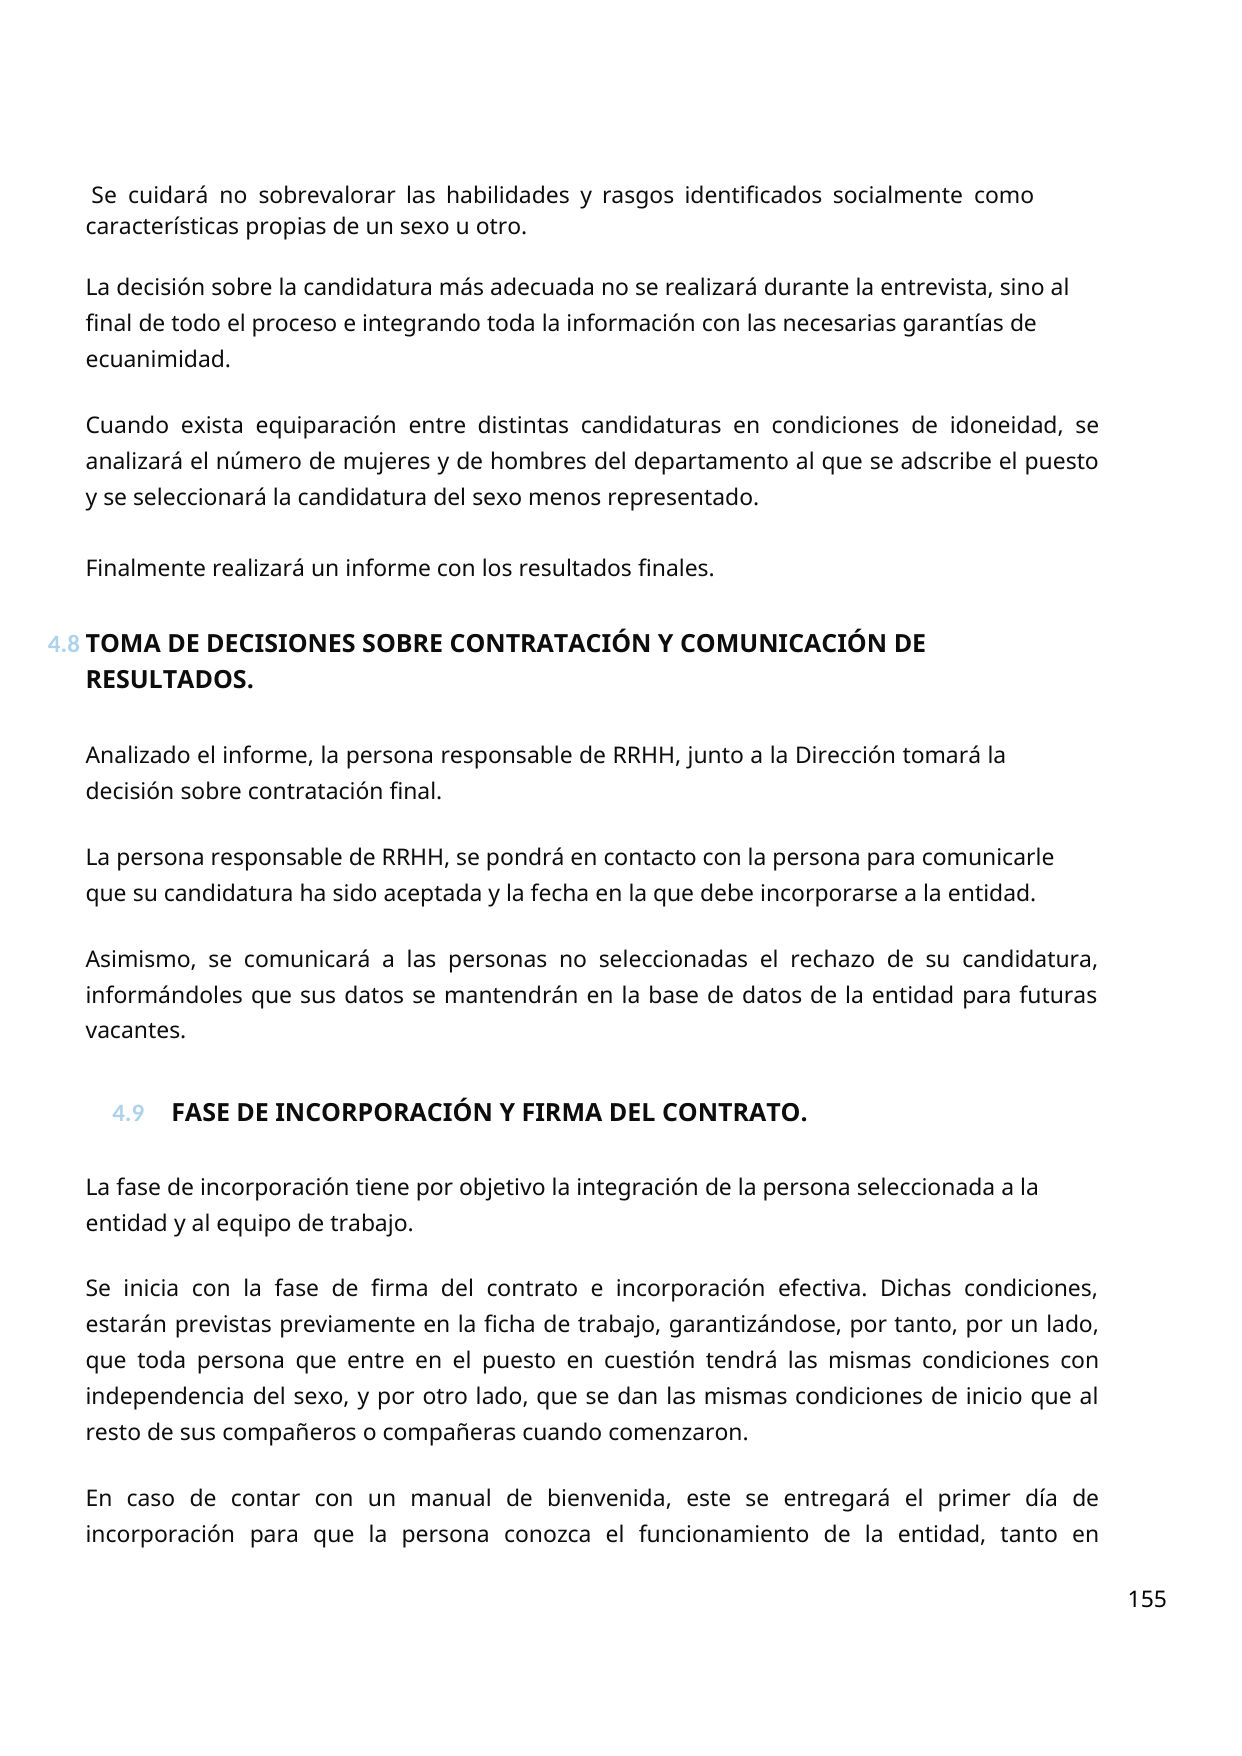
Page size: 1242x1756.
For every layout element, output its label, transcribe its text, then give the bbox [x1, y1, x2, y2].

text La decisión sobre la candidatura más adecuada no se realizará durante la entrevista, sino al final de todo el proceso e integrando toda la información con las necesarias garantías de ecuanimidad. [85, 271, 1099, 374]
list TOMA DE DECISIONES SOBRE CONTRATACIÓN Y COMUNICACIÓN DE RESULTADOS. [48, 625, 1002, 696]
text La fase de incorporación tiene por objetivo la integración de la persona seleccionada a la entidad y al equipo de trabajo. [85, 1171, 1099, 1238]
text Finalmente realizará un informe con los resultados finales. [85, 552, 1167, 583]
text Analizado el informe, la persona responsable de RRHH, junto a la Dirección tomará la decisión sobre contratación final. [85, 739, 1099, 806]
text Cuando exista equiparación entre distintas candidaturas en condiciones de idoneidad, se analizará el número de mujeres y de hombres del departamento al que se adscribe el puesto y se seleccionará la candidatura del sexo menos representado. [85, 409, 1100, 512]
text Se inicia con la fase de firma del contrato e incorporación efectiva. Dichas condiciones, estarán previstas previamente en la ficha de trabajo, garantizándose, por tanto, por un lado, que toda persona que entre en el puesto en cuestión tendrá las mismas condiciones con independencia del sexo, y por otro lado, que se dan las mismas condiciones de inicio que al resto de sus compañeros o compañeras cuando comenzaron. [85, 1272, 1100, 1447]
text La persona responsable de RRHH, se pondrá en contacto con la persona para comunicarle que su candidatura ha sido aceptada y la fecha en la que debe incorporarse a la entidad. [85, 841, 1099, 908]
list FASE DE INCORPORACIÓN Y FIRMA DEL CONTRATO. [112, 1094, 1167, 1128]
text Asimismo, se comunicará a las personas no seleccionadas el rechazo de su candidatura, informándoles que sus datos se mantendrán en la base de datos de la entidad para futuras vacantes. [85, 943, 1099, 1046]
text En caso de contar con un manual de bienvenida, este se entregará el primer día de incorporación para que la persona conozca el funcionamiento de la entidad, tanto en [85, 1482, 1100, 1549]
text Se cuidará no sobrevalorar las habilidades y rasgos identificados socialmente como características propias de un sexo u otro. [85, 179, 1167, 242]
